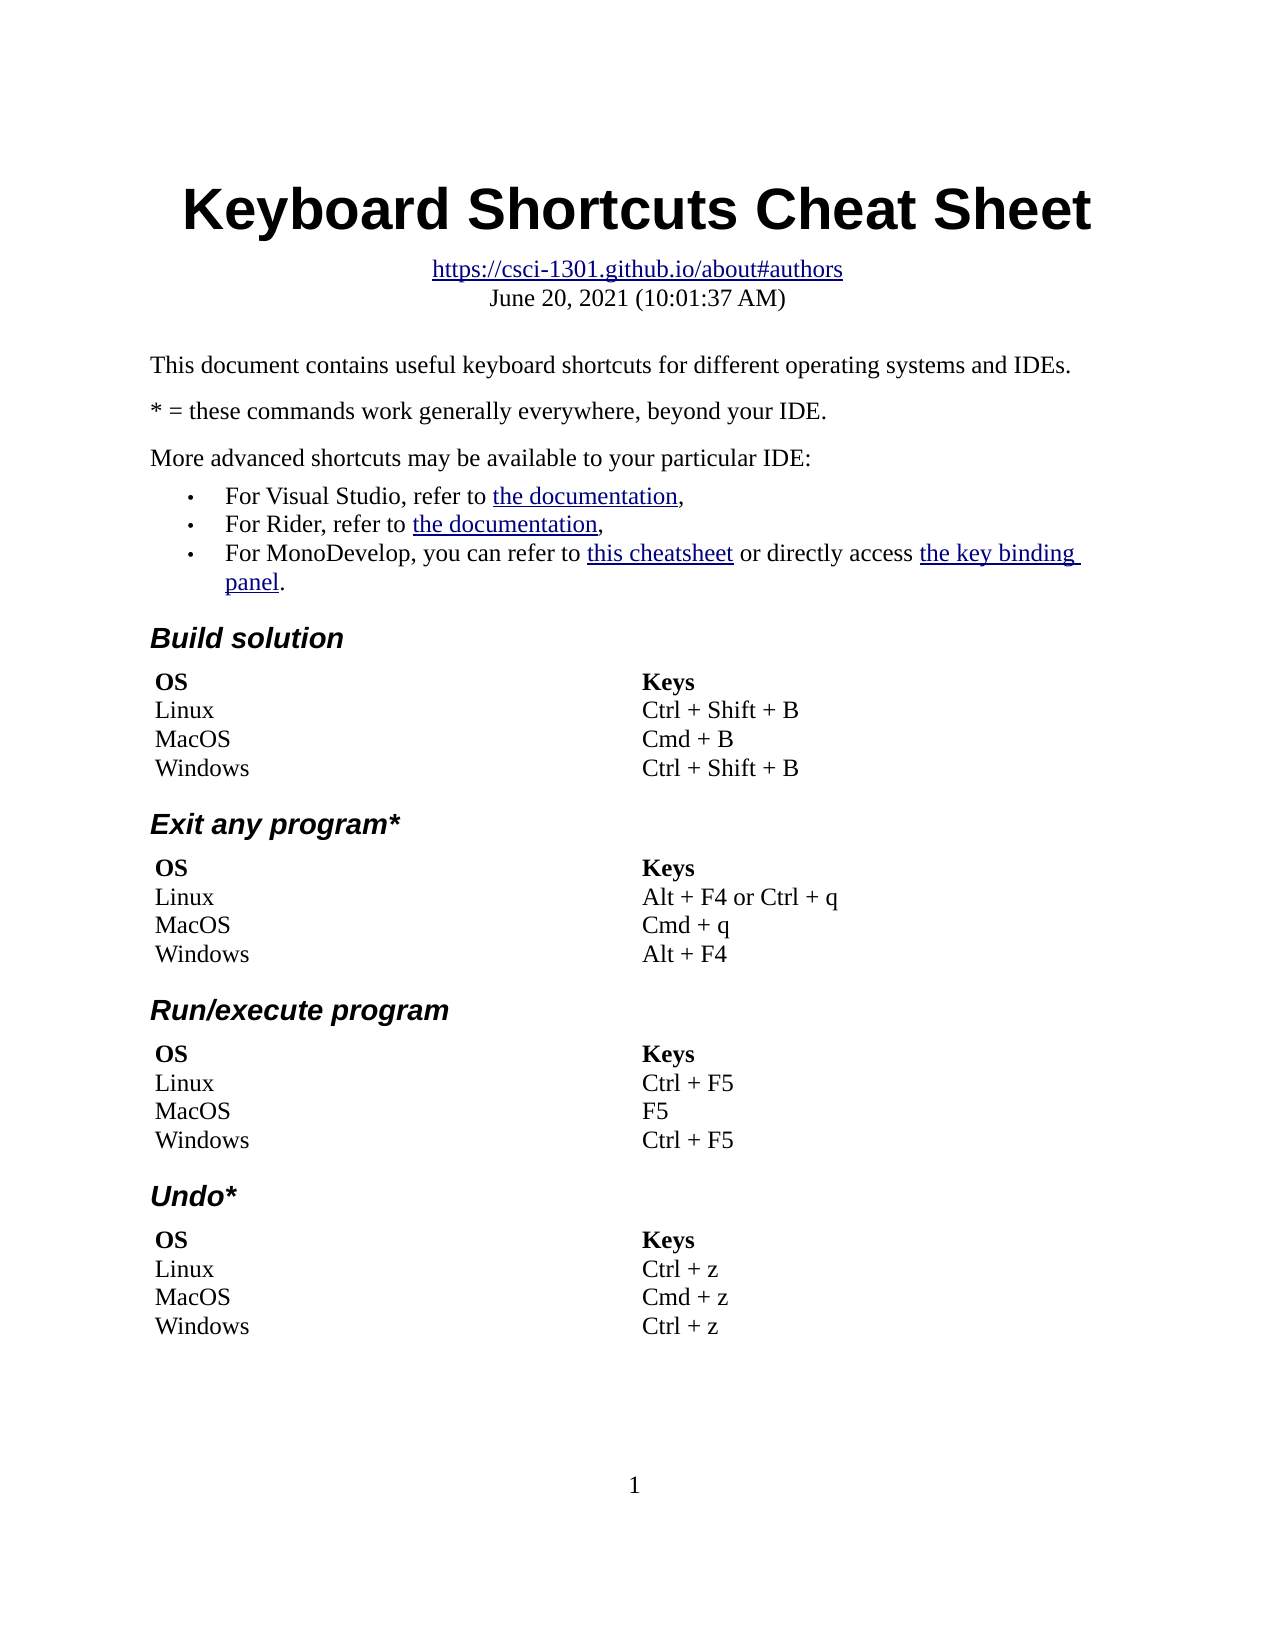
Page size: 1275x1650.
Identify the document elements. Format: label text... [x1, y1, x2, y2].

table_cell Cmd + z [638, 1283, 1125, 1311]
table_header Keys [638, 667, 1125, 696]
table_cell Ctrl + z [638, 1254, 1125, 1282]
table_cell Linux [150, 1254, 637, 1282]
table_cell Ctrl + F5 [638, 1125, 1125, 1154]
table_cell Cmd + q [638, 910, 1125, 939]
text This document contains useful keyboard shortcuts for different operating systems and IDEs. [150, 350, 1125, 378]
table_cell Cmd + B [638, 724, 1125, 753]
table_header OS [150, 853, 637, 882]
table_cell Windows [150, 939, 637, 968]
table_cell Alt + F4 [638, 939, 1125, 968]
table_cell Ctrl + F5 [638, 1068, 1125, 1096]
table_cell MacOS [150, 1283, 637, 1311]
table_cell Linux [150, 696, 637, 724]
table_cell Alt + F4 or Ctrl + q [638, 882, 1125, 910]
text * = these commands work generally everywhere, beyond your IDE. [150, 396, 1125, 425]
title Keyboard Shortcuts Cheat Sheet [150, 175, 1125, 242]
list For Rider, refer to the documentation, [187, 509, 1125, 538]
table_cell MacOS [150, 910, 637, 939]
table_cell Linux [150, 1068, 637, 1096]
table_header Keys [638, 1039, 1125, 1068]
table_cell MacOS [150, 1096, 637, 1125]
subtitle Run/execute program [150, 993, 1125, 1026]
table_cell Ctrl + Shift + B [638, 696, 1125, 724]
table_header OS [150, 667, 637, 696]
table_cell Linux [150, 882, 637, 910]
table_cell Windows [150, 1125, 637, 1154]
text https://csci-1301.github.io/about#authors [150, 254, 1125, 283]
table_header Keys [638, 853, 1125, 882]
subtitle Build solution [150, 621, 1125, 654]
table_cell Windows [150, 753, 637, 782]
subtitle Exit any program* [150, 807, 1125, 840]
text More advanced shortcuts may be available to your particular IDE: [150, 443, 1125, 472]
table_header Keys [638, 1225, 1125, 1254]
text June 20, 2021 (10:01:37 AM) [150, 283, 1125, 312]
subtitle Undo* [150, 1179, 1125, 1212]
table_cell MacOS [150, 724, 637, 753]
list For Visual Studio, refer to the documentation, [187, 481, 1125, 509]
table_cell Ctrl + z [638, 1311, 1125, 1340]
table_cell Ctrl + Shift + B [638, 753, 1125, 782]
table_header OS [150, 1039, 637, 1068]
table_cell Windows [150, 1311, 637, 1340]
list For MonoDevelop, you can refer to this cheatsheet or directly access the key binding panel. [187, 538, 1125, 596]
table_cell F5 [638, 1096, 1125, 1125]
table_header OS [150, 1225, 637, 1254]
